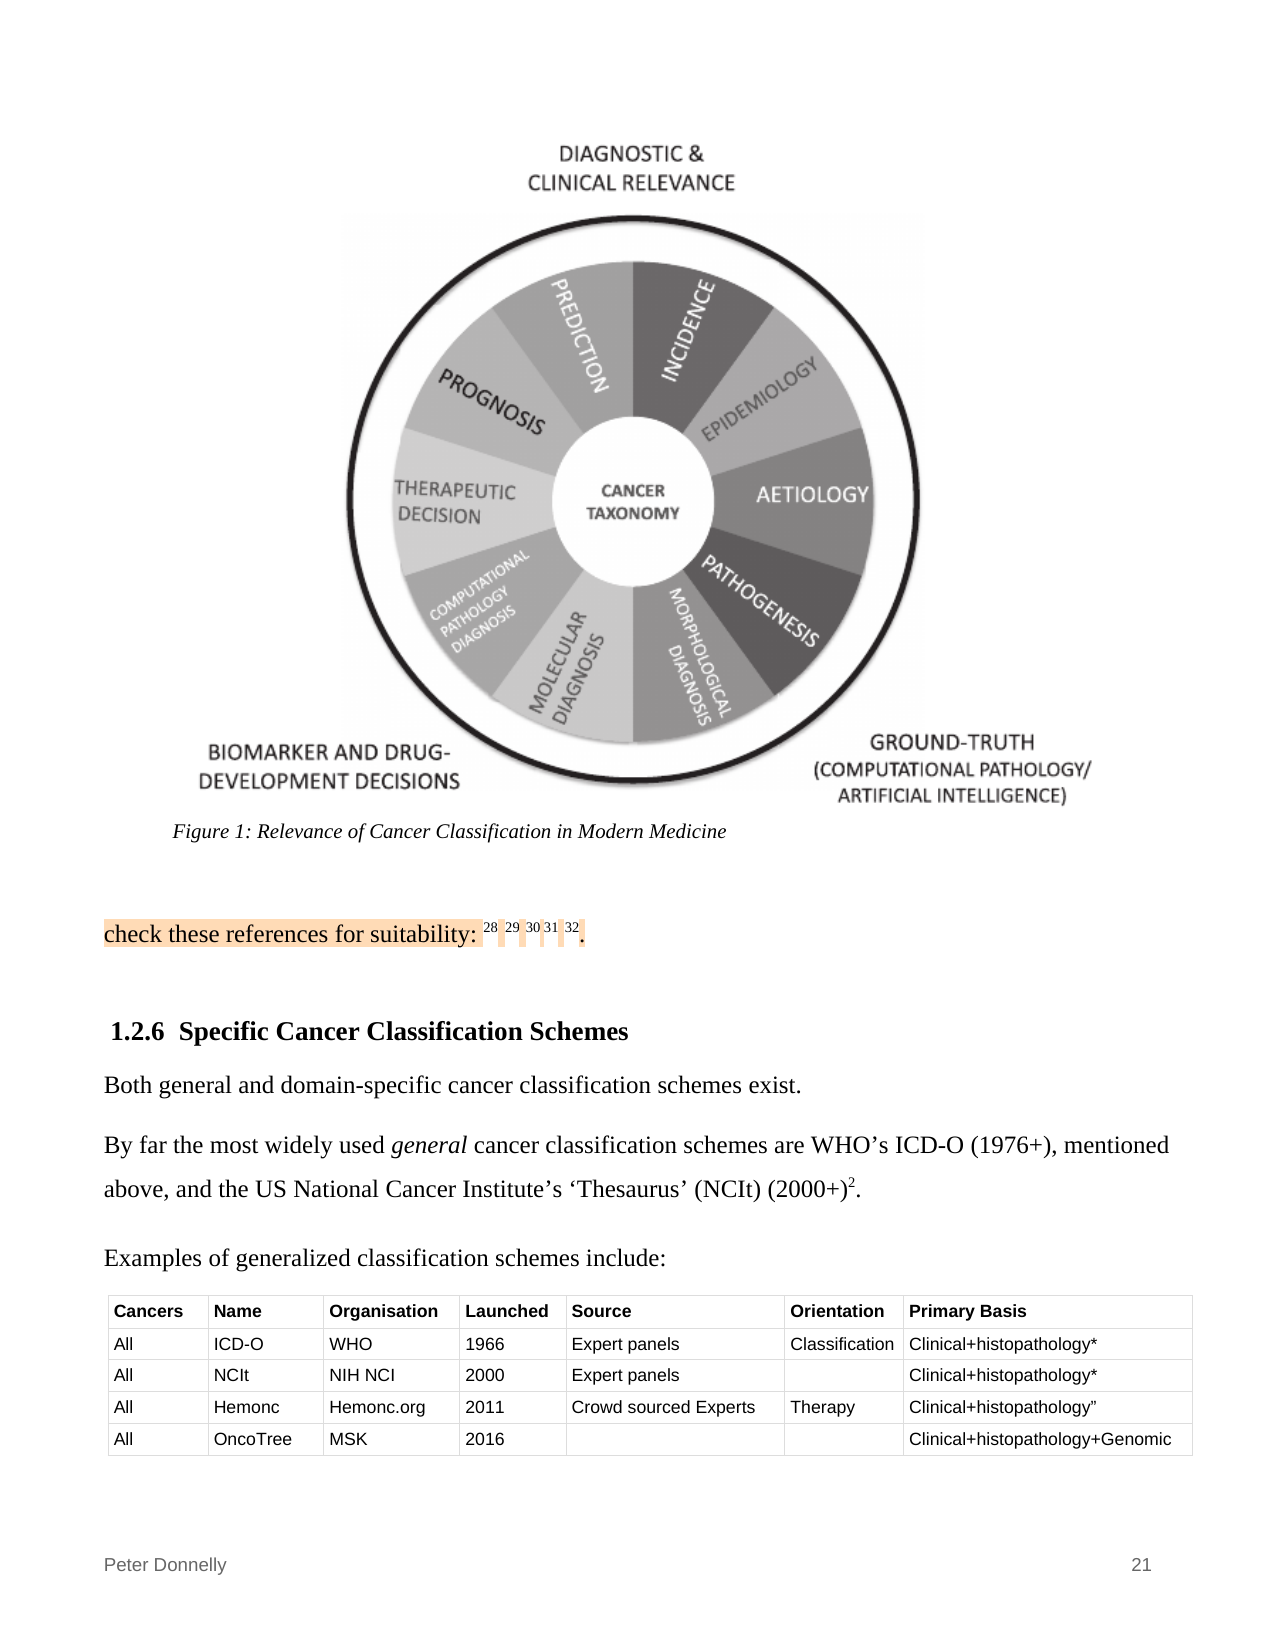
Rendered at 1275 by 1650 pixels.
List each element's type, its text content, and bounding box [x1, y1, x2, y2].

table_cell ICD-O [209, 1329, 323, 1359]
table_header Orientation [785, 1296, 903, 1327]
table_cell WHO [324, 1329, 459, 1359]
table_cell OncoTree [209, 1424, 323, 1455]
table_header Cancers [109, 1296, 208, 1327]
table_cell Expert panels [567, 1360, 784, 1391]
table_cell 1966 [460, 1329, 566, 1359]
text check these references for suitability: . [103, 919, 1181, 947]
table_cell All [109, 1392, 208, 1423]
text By far the most widely used general cancer classification schemes are WHO’s ICD-O (1976+), mentioned above, and the US National Cancer Institute’s ‘Thesaurus’ (NCIt) (2000+). [103, 1131, 1181, 1202]
text Examples of generalized classification schemes include: [103, 1243, 1181, 1272]
table_header Name [209, 1296, 323, 1327]
table_cell Classification [785, 1329, 903, 1359]
table_cell MSK [324, 1424, 459, 1455]
subtitle Specific Cancer Classification Schemes [103, 1015, 1181, 1046]
picture [172, 132, 1113, 820]
table_header Source [567, 1296, 784, 1327]
table_cell Clinical+histopathology+Genomic [904, 1424, 1192, 1455]
text Figure 1: Relevance of Cancer Classification in Modern Medicine [172, 820, 1112, 843]
table_header Organisation [324, 1296, 459, 1327]
table_header Launched [460, 1296, 566, 1327]
table_cell Expert panels [567, 1329, 784, 1359]
table_cell Crowd sourced Experts [567, 1392, 784, 1423]
table_cell Clinical+histopathology* [904, 1360, 1192, 1391]
table_cell Therapy [785, 1392, 903, 1423]
table_cell NCIt [209, 1360, 323, 1391]
table_cell [785, 1424, 903, 1455]
table_cell [567, 1424, 784, 1455]
table_cell 2000 [460, 1360, 566, 1391]
table_cell 2011 [460, 1392, 566, 1423]
table_cell NIH NCI [324, 1360, 459, 1391]
table_cell Clinical+histopathology* [904, 1329, 1192, 1359]
table_cell Clinical+histopathology” [904, 1392, 1192, 1423]
text Both general and domain-specific cancer classification schemes exist. [103, 1070, 1181, 1098]
table_header Primary Basis [904, 1296, 1192, 1327]
table_cell [785, 1360, 903, 1391]
table_cell All [109, 1329, 208, 1359]
table_cell Hemonc.org [324, 1392, 459, 1423]
table_cell Hemonc [209, 1392, 323, 1423]
table_cell All [109, 1360, 208, 1391]
table_cell 2016 [460, 1424, 566, 1455]
table_cell All [109, 1424, 208, 1455]
